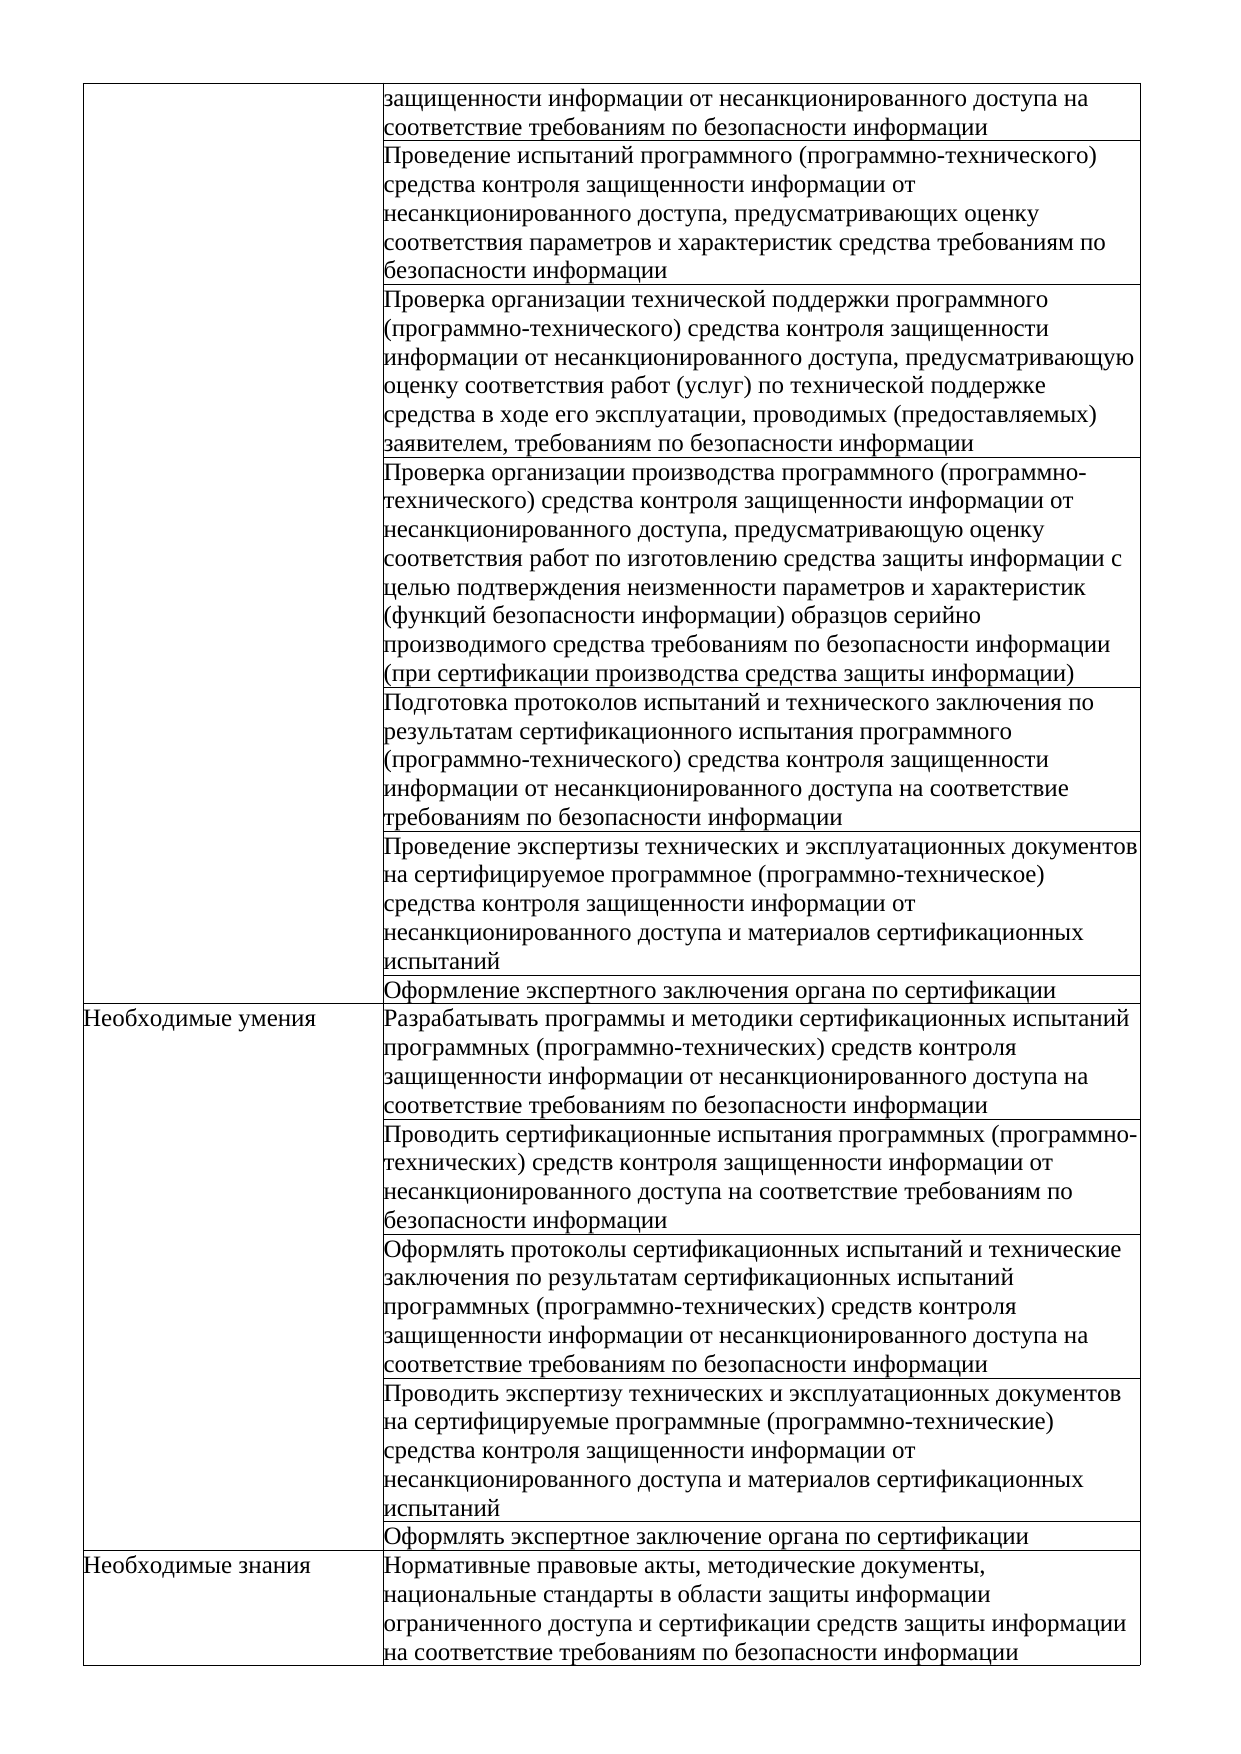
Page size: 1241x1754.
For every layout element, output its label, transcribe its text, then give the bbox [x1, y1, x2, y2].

table_cell Подготовка протоколов испытаний и технического заключения по результатам сертификационного испытания программного (программно-технического) средства контроля защищенности информации от несанкционированного доступа на соответствие требованиям по безопасности информации [384, 688, 1140, 831]
table_cell Проверка организации производства программного (программно-технического) средства контроля защищенности информации от несанкционированного доступа, предусматривающую оценку соответствия работ по изготовлению средства защиты информации с целью подтверждения неизменности параметров и характеристик (функций безопасности информации) образцов серийно производимого средства требованиям по безопасности информации (при сертификации производства средства защиты информации) [384, 458, 1140, 687]
table_cell Оформление экспертного заключения органа по сертификации [384, 976, 1140, 1003]
table_cell Необходимые знания [84, 1551, 383, 1665]
table_cell Проводить сертификационные испытания программных (программно-технических) средств контроля защищенности информации от несанкционированного доступа на соответствие требованиям по безопасности информации [384, 1120, 1140, 1234]
table_cell Нормативные правовые акты, методические документы, национальные стандарты в области защиты информации ограниченного доступа и сертификации средств защиты информации на соответствие требованиям по безопасности информации [384, 1551, 1140, 1665]
table_cell Проверка организации технической поддержки программного (программно-технического) средства контроля защищенности информации от несанкционированного доступа, предусматривающую оценку соответствия работ (услуг) по технической поддержке средства в ходе его эксплуатации, проводимых (предоставляемых) заявителем, требованиям по безопасности информации [384, 285, 1140, 457]
table_cell Проведение экспертизы технических и эксплуатационных документов на сертифицируемое программное (программно-техническое) средства контроля защищенности информации от несанкционированного доступа и материалов сертификационных испытаний [384, 832, 1140, 975]
table_cell Необходимые умения [84, 1004, 383, 1550]
table_header [84, 84, 383, 1003]
table_header защищенности информации от несанкционированного доступа на соответствие требованиям по безопасности информации [384, 84, 1140, 140]
table_cell Оформлять экспертное заключение органа по сертификации [384, 1522, 1140, 1550]
table_cell Проведение испытаний программного (программно-технического) средства контроля защищенности информации от несанкционированного доступа, предусматривающих оценку соответствия параметров и характеристик средства требованиям по безопасности информации [384, 141, 1140, 284]
table_cell Оформлять протоколы сертификационных испытаний и технические заключения по результатам сертификационных испытаний программных (программно-технических) средств контроля защищенности информации от несанкционированного доступа на соответствие требованиям по безопасности информации [384, 1235, 1140, 1378]
table_cell Проводить экспертизу технических и эксплуатационных документов на сертифицируемые программные (программно-технические) средства контроля защищенности информации от несанкционированного доступа и материалов сертификационных испытаний [384, 1379, 1140, 1521]
table_cell Разрабатывать программы и методики сертификационных испытаний программных (программно-технических) средств контроля защищенности информации от несанкционированного доступа на соответствие требованиям по безопасности информации [384, 1004, 1140, 1119]
